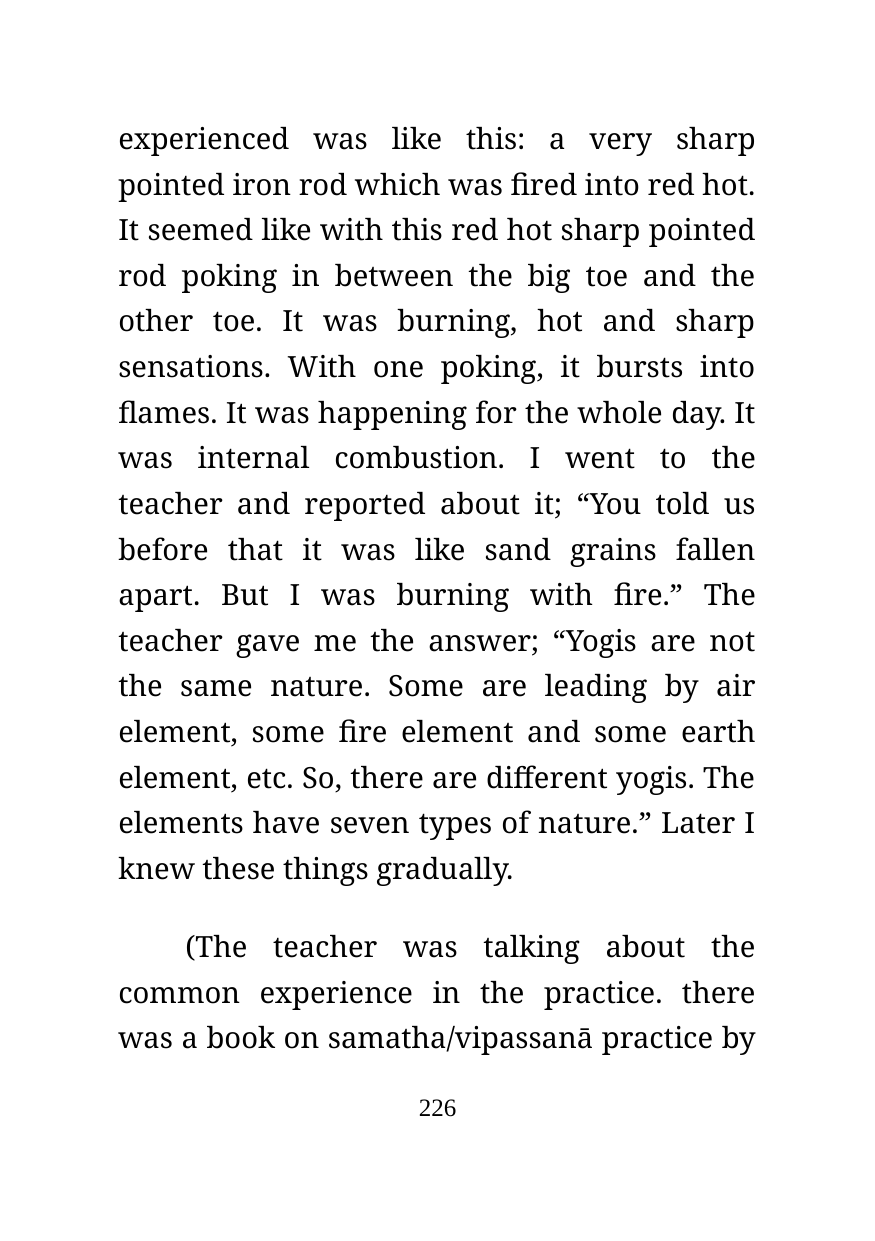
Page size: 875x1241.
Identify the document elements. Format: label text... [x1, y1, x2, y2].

text experienced was like this: a very sharp pointed iron rod which was fired into red hot. It seemed like with this red hot sharp pointed rod poking in between the big toe and the other toe. It was burning, hot and sharp sensations. With one poking, it bursts into flames. It was happening for the whole day. It was internal combustion. I went to the teacher and reported about it; “You told us before that it was like sand grains fallen apart. But I was burning with fire.” The teacher gave me the answer; “Yogis are not the same nature. Some are leading by air element, some fire element and some earth element, etc. So, there are different yogis. The elements have seven types of nature.” Later I knew these things gradually. [118, 118, 756, 888]
text (The teacher was talking about the common experience in the practice. there was a book on samatha/vipassanā practice by [118, 926, 756, 1057]
